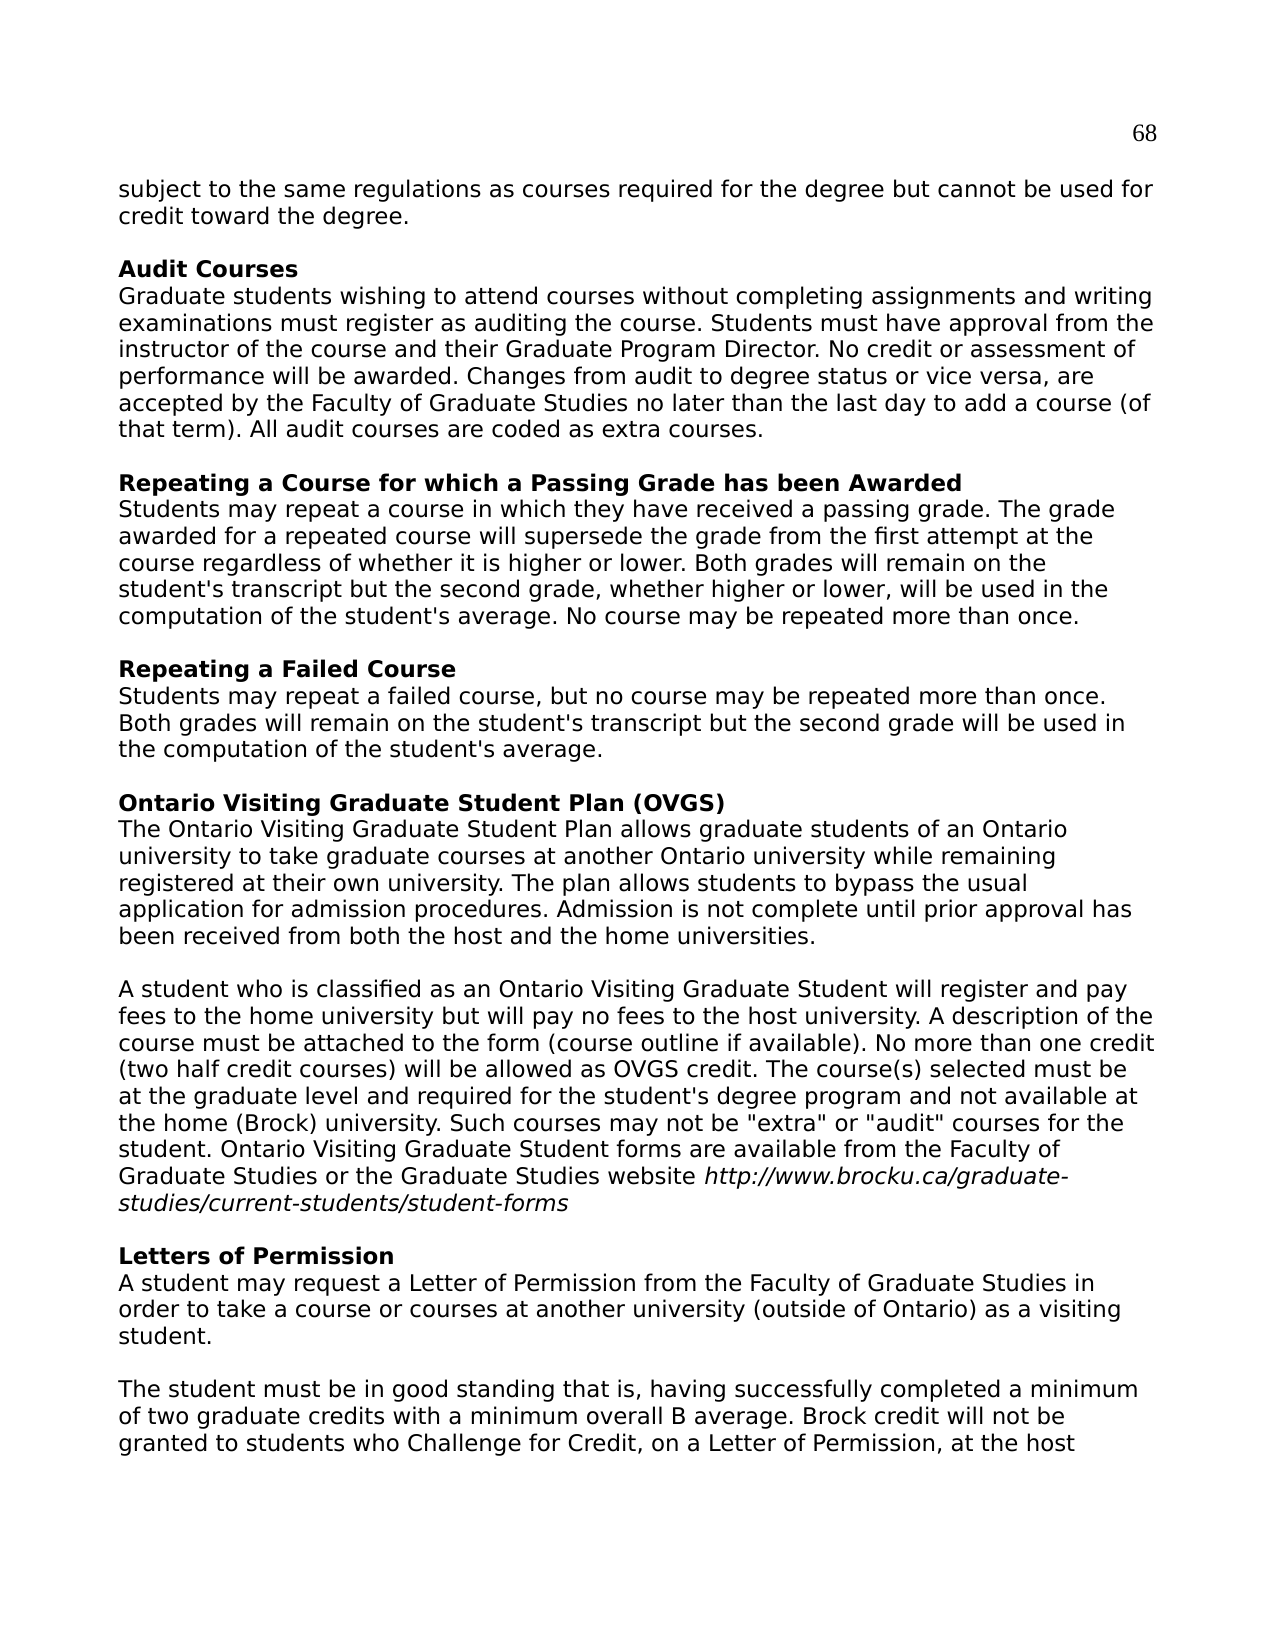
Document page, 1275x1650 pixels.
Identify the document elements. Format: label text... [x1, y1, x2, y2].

text subject to the same regulations as courses required for the degree but cannot be used for credit toward the degree. Audit Courses Graduate students wishing to attend courses without completing assignments and writing examinations must register as auditing the course. Students must have approval from the instructor of the course and their Graduate Program Director. No credit or assessment of performance will be awarded. Changes from audit to degree status or vice versa, are accepted by the Faculty of Graduate Studies no later than the last day to add a course (of that term). All audit courses are coded as extra courses. Repeating a Course for which a Passing Grade has been Awarded Students may repeat a course in which they have received a passing grade. The grade awarded for a repeated course will supersede the grade from the first attempt at the course regardless of whether it is higher or lower. Both grades will remain on the student's transcript but the second grade, whether higher or lower, will be used in the computation of the student's average. No course may be repeated more than once. Repeating a Failed Course Students may repeat a failed course, but no course may be repeated more than once. Both grades will remain on the student's transcript but the second grade will be used in the computation of the student's average. Ontario Visiting Graduate Student Plan (OVGS) The Ontario Visiting Graduate Student Plan allows graduate students of an Ontario university to take graduate courses at another Ontario university while remaining registered at their own university. The plan allows students to bypass the usual application for admission procedures. Admission is not complete until prior approval has been received from both the host and the home universities. A student who is classified as an Ontario Visiting Graduate Student will register and pay fees to the home university but will pay no fees to the host university. A description of the course must be attached to the form (course outline if available). No more than one credit (two half credit courses) will be allowed as OVGS credit. The course(s) selected must be at the graduate level and required for the student's degree program and not available at the home (Brock) university. Such courses may not be "extra" or "audit" courses for the student. Ontario Visiting Graduate Student forms are available from the Faculty of Graduate Studies or the Graduate Studies website http://www.brocku.ca/graduate-studies/current-students/student-forms Letters of Permission A student may request a Letter of Permission from the Faculty of Graduate Studies in order to take a course or courses at another university (outside of Ontario) as a visiting student. The student must be in good standing that is, having successfully completed a minimum of two graduate credits with a minimum overall B average. Brock credit will not be granted to students who Challenge for Credit, on a Letter of Permission, at the host [118, 176, 1157, 1456]
